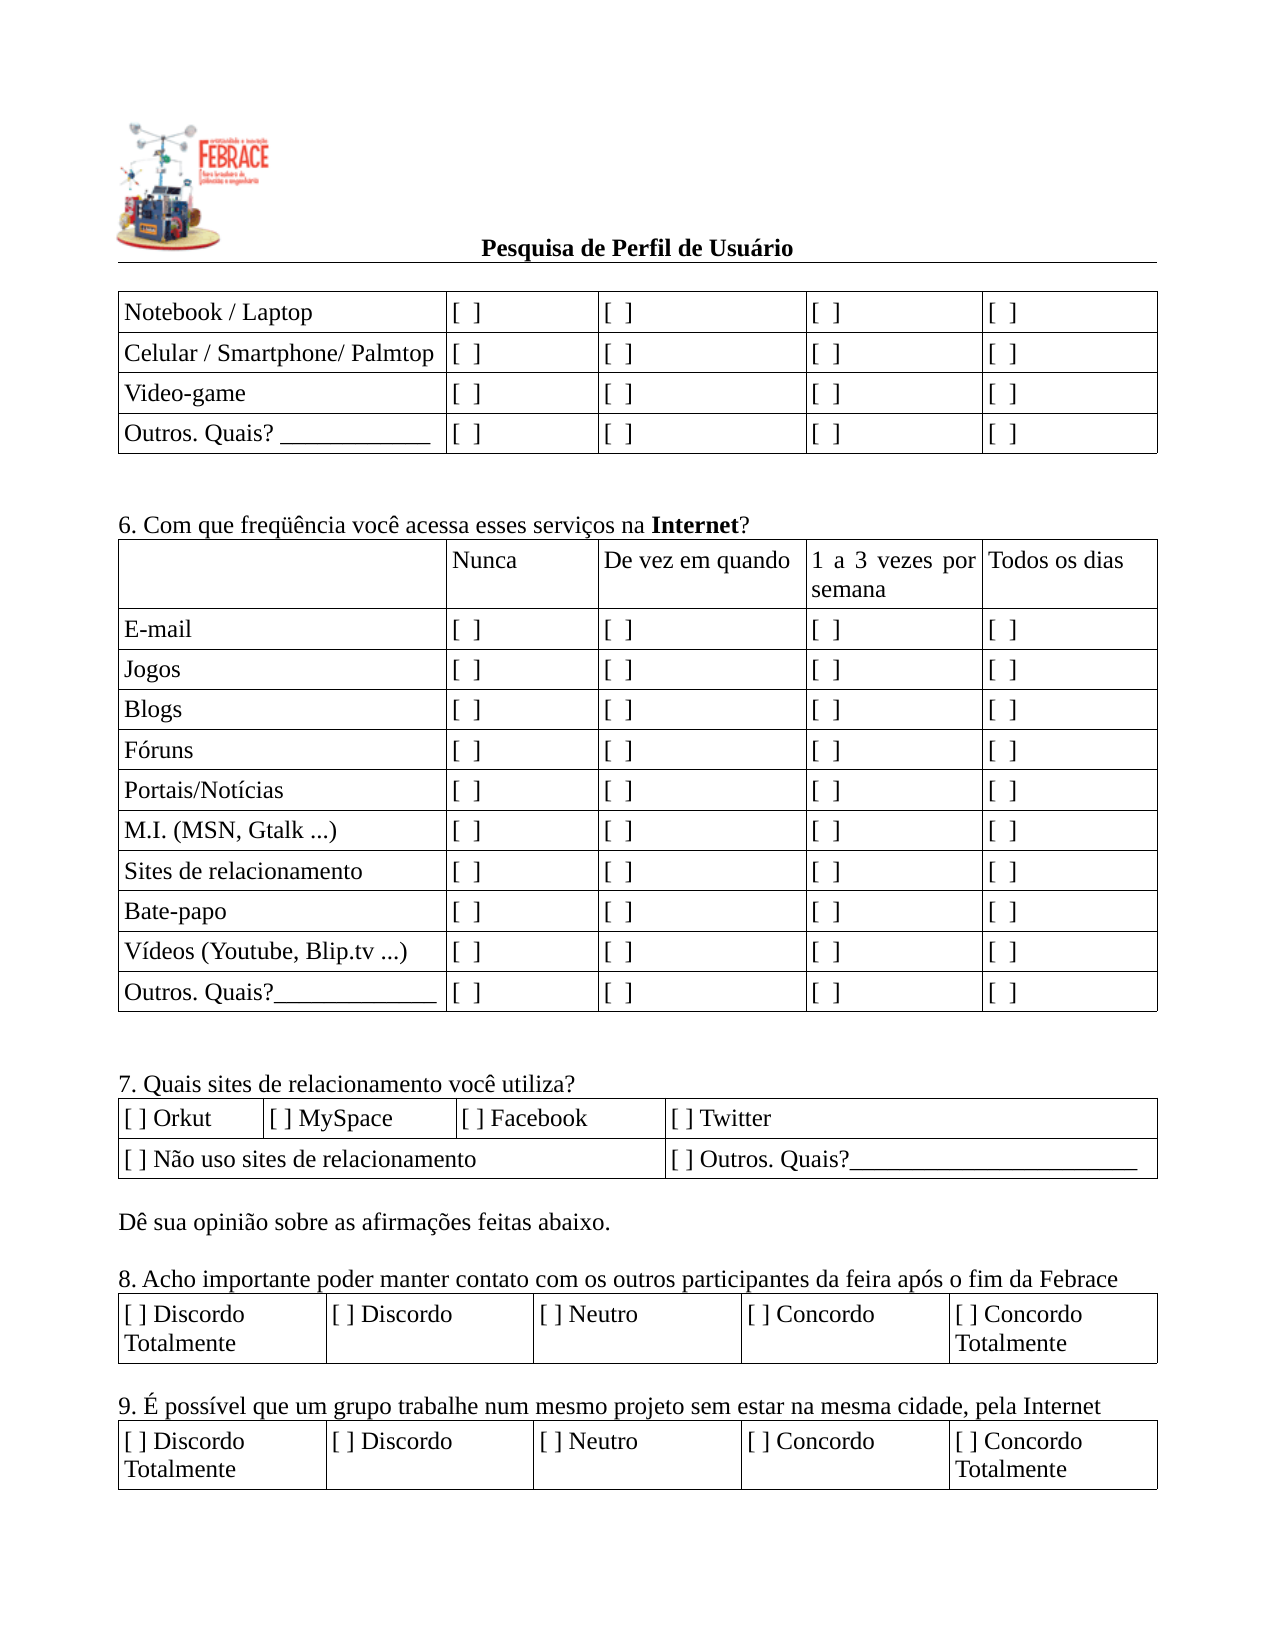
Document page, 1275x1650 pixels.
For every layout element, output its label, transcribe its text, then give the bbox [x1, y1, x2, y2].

table_cell [ ] [447, 690, 598, 729]
table_header [ ] Neutro [534, 1294, 741, 1362]
table_cell [ ] [807, 609, 982, 648]
table_cell [ ] [599, 690, 806, 729]
table_cell Portais/Notícias [119, 770, 446, 810]
table_cell [ ] [599, 770, 806, 810]
table_header [ ] Concordo [742, 1294, 949, 1362]
table_cell [ ] [983, 292, 1157, 332]
table_cell [ ] [807, 650, 982, 689]
table_cell [ ] [807, 414, 982, 453]
table_cell Bate-papo [119, 891, 446, 931]
table_cell [ ] [447, 730, 598, 769]
table_cell [ ] [983, 851, 1157, 890]
table_cell [ ] [983, 770, 1157, 810]
table_cell [ ] [807, 851, 982, 890]
table_cell [ ] [599, 851, 806, 890]
table_header Nunca [447, 540, 598, 608]
table_cell Jogos [119, 650, 446, 689]
table_header [ ] Twitter [666, 1099, 1157, 1138]
table_header [ ] Concordo Totalmente [950, 1421, 1157, 1489]
table_cell [ ] [599, 414, 806, 453]
table_header [ ] Orkut [119, 1099, 263, 1138]
table_cell [ ] [447, 932, 598, 971]
table_cell [ ] [983, 730, 1157, 769]
table_cell [ ] [807, 333, 982, 372]
table_header [ ] Discordo Totalmente [119, 1421, 326, 1489]
table_cell [ ] [599, 650, 806, 689]
table_cell [ ] [983, 650, 1157, 689]
text 8. Acho importante poder manter contato com os outros participantes da feira após o fim da Febrace [118, 1264, 1157, 1293]
table_header De vez em quando [599, 540, 806, 608]
table_cell [ ] [599, 730, 806, 769]
table_header Todos os dias [983, 540, 1157, 608]
table_cell [ ] [599, 333, 806, 372]
text 6. Com que freqüência você acessa esses serviços na Internet? [118, 510, 1157, 539]
table_cell [ ] [983, 609, 1157, 648]
table_cell [ ] [983, 891, 1157, 931]
text 9. É possível que um grupo trabalhe num mesmo projeto sem estar na mesma cidade, pela Internet [118, 1391, 1157, 1420]
table_header [ ] Neutro [534, 1421, 741, 1489]
table_cell [ ] [807, 730, 982, 769]
table_cell [ ] [447, 851, 598, 890]
table_cell [ ] [447, 972, 598, 1011]
table_cell [ ] [447, 811, 598, 850]
table_cell [ ] [807, 932, 982, 971]
table_cell [ ] [447, 609, 598, 648]
table_cell Video-game [119, 373, 446, 412]
picture [107, 118, 277, 257]
text 7. Quais sites de relacionamento você utiliza? [118, 1069, 1157, 1098]
table_header [ ] Concordo [742, 1421, 949, 1489]
table_cell Outros. Quais? ____________ [119, 414, 446, 453]
table_cell [ ] [807, 690, 982, 729]
table_cell [ ] [983, 333, 1157, 372]
table_cell [ ] [983, 690, 1157, 729]
table_cell [ ] [983, 811, 1157, 850]
table_cell [ ] [983, 414, 1157, 453]
table_cell [ ] [447, 650, 598, 689]
table_cell E-mail [119, 609, 446, 648]
table_cell Blogs [119, 690, 446, 729]
table_cell Notebook / Laptop [119, 292, 446, 332]
table_header [ ] Concordo Totalmente [950, 1294, 1157, 1362]
table_header [ ] Facebook [457, 1099, 665, 1138]
text Dê sua opinião sobre as afirmações feitas abaixo. [118, 1207, 1157, 1236]
table_cell [ ] [807, 811, 982, 850]
table_cell M.I. (MSN, Gtalk ...) [119, 811, 446, 850]
table_cell Outros. Quais?_____________ [119, 972, 446, 1011]
table_cell [ ] Outros. Quais?_______________________ [666, 1139, 1157, 1178]
table_cell [ ] [807, 770, 982, 810]
table_cell [ ] [447, 891, 598, 931]
table_header [ ] Discordo [327, 1294, 533, 1362]
table_cell [ ] [983, 373, 1157, 412]
table_cell [ ] [807, 373, 982, 412]
table_cell [ ] [447, 414, 598, 453]
table_cell Vídeos (Youtube, Blip.tv ...) [119, 932, 446, 971]
table_header [ ] MySpace [264, 1099, 456, 1138]
table_cell [ ] [599, 373, 806, 412]
table_header [119, 540, 446, 608]
table_cell [ ] [983, 932, 1157, 971]
table_cell [ ] [807, 972, 982, 1011]
table_cell Fóruns [119, 730, 446, 769]
table_cell Sites de relacionamento [119, 851, 446, 890]
table_cell [ ] [807, 292, 982, 332]
table_cell [ ] [447, 770, 598, 810]
table_cell [ ] [807, 891, 982, 931]
table_header [ ] Discordo [327, 1421, 533, 1489]
table_cell [ ] [599, 932, 806, 971]
table_cell [ ] [447, 373, 598, 412]
table_cell [ ] [447, 333, 598, 372]
table_cell [ ] [983, 972, 1157, 1011]
table_cell [ ] [599, 292, 806, 332]
table_cell [ ] Não uso sites de relacionamento [119, 1139, 665, 1178]
table_cell [ ] [447, 292, 598, 332]
table_header 1 a 3 vezes por semana [807, 540, 982, 608]
table_cell [ ] [599, 609, 806, 648]
table_cell Celular / Smartphone/ Palmtop [119, 333, 446, 372]
table_cell [ ] [599, 972, 806, 1011]
table_cell [ ] [599, 811, 806, 850]
table_cell [ ] [599, 891, 806, 931]
table_header [ ] Discordo Totalmente [119, 1294, 326, 1362]
